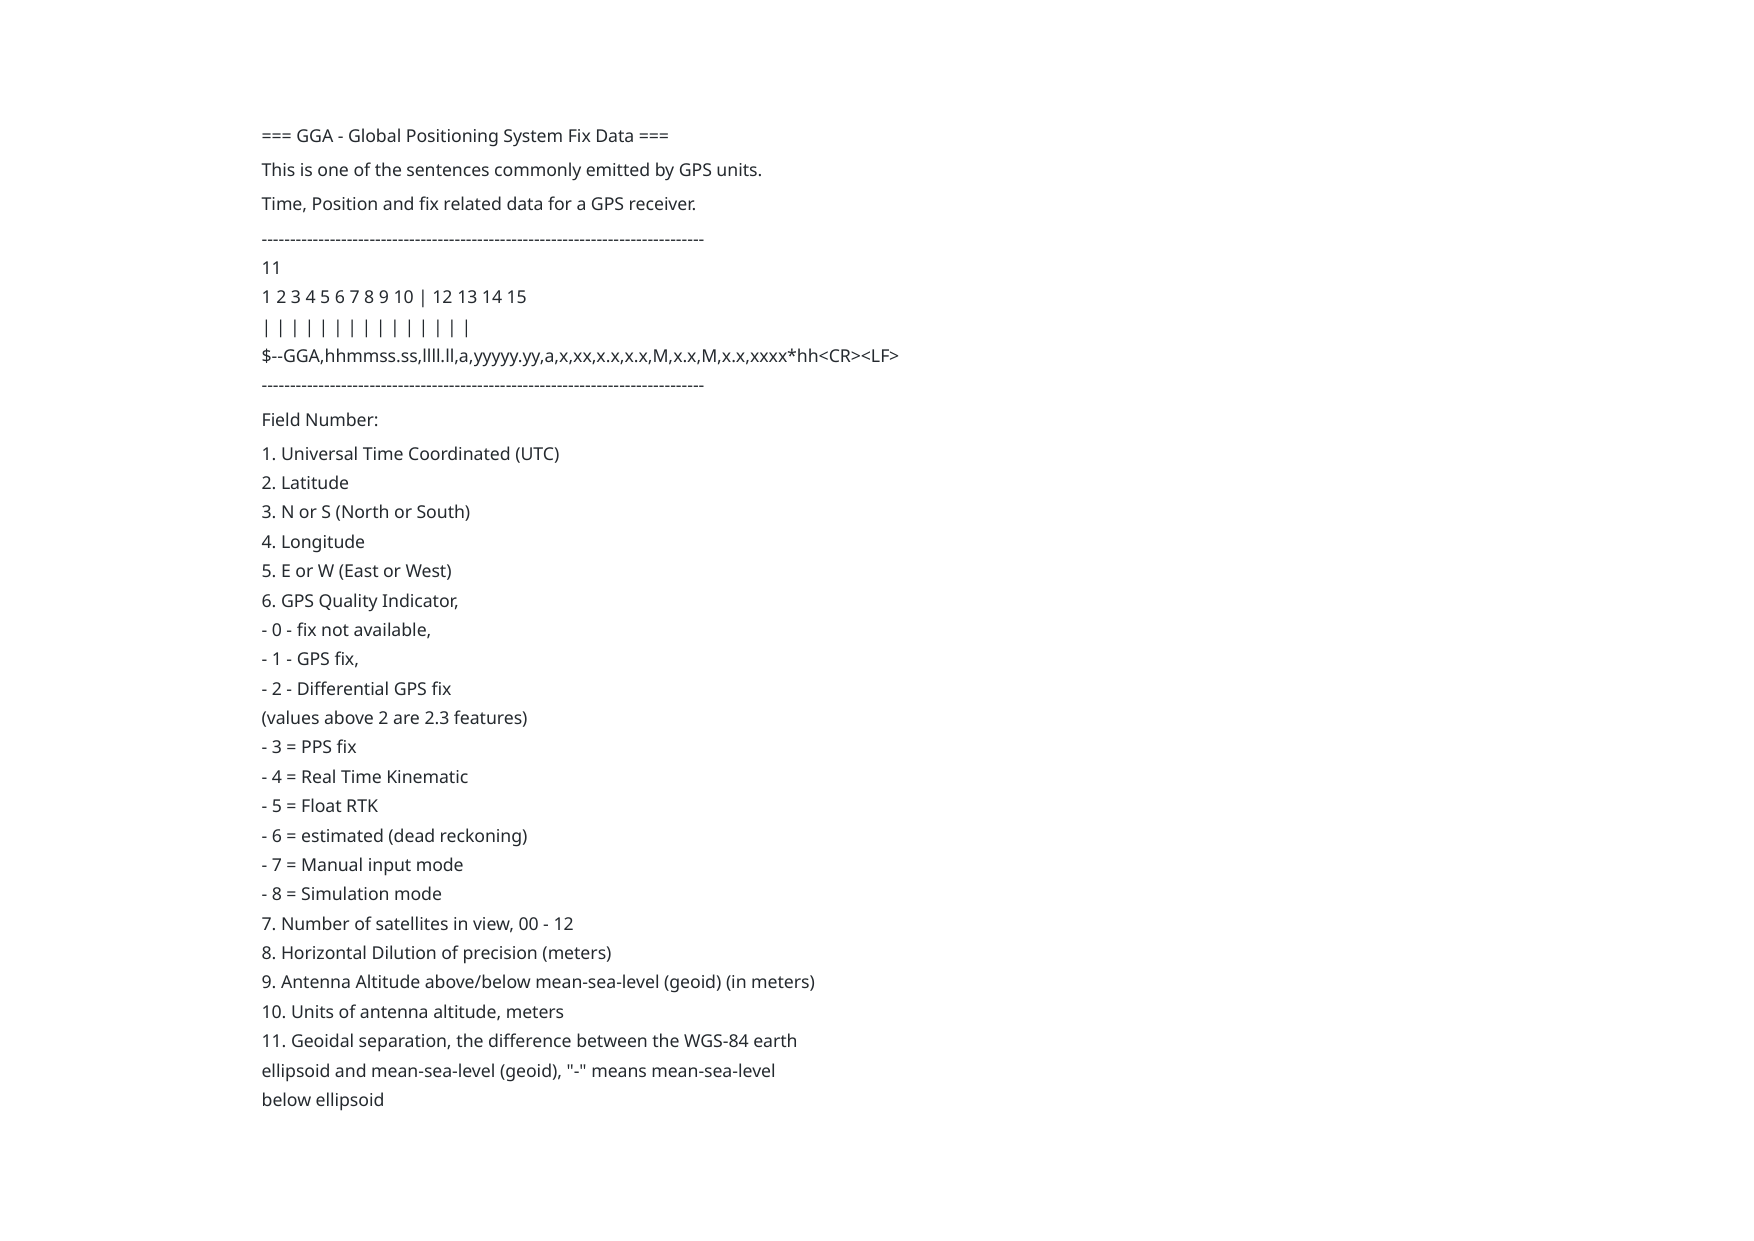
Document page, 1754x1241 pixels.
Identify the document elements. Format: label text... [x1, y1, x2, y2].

table_cell Time, Position and fix related data for a GPS receiver. [261, 186, 1636, 216]
table_cell 3. N or S (North or South) [261, 495, 1636, 524]
table_cell 5. E or W (East or West) [261, 553, 1636, 583]
table_cell [118, 402, 261, 431]
table_cell [118, 397, 261, 402]
table_cell [118, 148, 261, 152]
table_cell $--GGA,hhmmss.ss,llll.ll,a,yyyyy.yy,a,x,xx,x.x,x.x,M,x.x,M,x.x,xxxx*hh<CR><LF> [261, 338, 1636, 367]
table_cell ellipsoid and mean-sea-level (geoid), "-" means mean-sea-level [261, 1053, 1636, 1082]
table_cell [118, 221, 261, 250]
table_cell [261, 216, 1636, 221]
table_cell [261, 148, 1636, 152]
table_cell [118, 965, 261, 994]
table_cell [118, 583, 261, 612]
table_cell [118, 338, 261, 367]
table_cell - 5 = Float RTK [261, 788, 1636, 818]
table_cell - 2 - Differential GPS fix [261, 671, 1636, 700]
table_cell 8. Horizontal Dilution of precision (meters) [261, 935, 1636, 964]
table_cell 2. Latitude [261, 465, 1636, 494]
table_cell [118, 671, 261, 700]
table_cell [261, 397, 1636, 402]
table_cell 4. Longitude [261, 524, 1636, 553]
table_cell [118, 152, 261, 182]
table_cell ------------------------------------------------------------------------------ [261, 368, 1636, 397]
table_cell - 6 = estimated (dead reckoning) [261, 818, 1636, 847]
table_cell [118, 279, 261, 309]
table_cell === GGA - Global Positioning System Fix Data === [261, 118, 1636, 147]
table_cell [118, 182, 261, 186]
table_cell [118, 1053, 261, 1082]
table_cell [118, 641, 261, 671]
table_cell 9. Antenna Altitude above/below mean-sea-level (geoid) (in meters) [261, 965, 1636, 994]
table_cell [118, 368, 261, 397]
table_cell [118, 553, 261, 583]
table_cell (values above 2 are 2.3 features) [261, 700, 1636, 729]
table_cell This is one of the sentences commonly emitted by GPS units. [261, 152, 1636, 182]
table_cell [118, 818, 261, 847]
table_cell [118, 250, 261, 279]
table_cell [118, 118, 261, 147]
table_cell [118, 1082, 261, 1111]
table_cell [118, 1023, 261, 1053]
table_cell [261, 182, 1636, 186]
table_cell [118, 495, 261, 524]
table_cell [118, 216, 261, 221]
table_cell - 0 - fix not available, [261, 612, 1636, 641]
table_cell - 3 = PPS fix [261, 730, 1636, 759]
table_cell [118, 309, 261, 338]
table_cell [118, 994, 261, 1023]
table_cell - 8 = Simulation mode [261, 876, 1636, 906]
table_cell Field Number: [261, 402, 1636, 431]
table_cell 10. Units of antenna altitude, meters [261, 994, 1636, 1023]
table_cell [118, 788, 261, 818]
table_cell [118, 431, 261, 436]
table_cell - 1 - GPS fix, [261, 641, 1636, 671]
table_cell [118, 906, 261, 935]
table_cell [118, 612, 261, 641]
table_cell [261, 431, 1636, 436]
table_cell - 7 = Manual input mode [261, 847, 1636, 876]
table_cell - 4 = Real Time Kinematic [261, 759, 1636, 788]
table_cell ------------------------------------------------------------------------------ [261, 221, 1636, 250]
table_cell [118, 935, 261, 964]
table_cell below ellipsoid [261, 1082, 1636, 1111]
table_cell | | | | | | | | | | | | | | | [261, 309, 1636, 338]
table_cell 1. Universal Time Coordinated (UTC) [261, 436, 1636, 465]
table_cell [118, 186, 261, 216]
table_cell 7. Number of satellites in view, 00 - 12 [261, 906, 1636, 935]
table_cell [118, 759, 261, 788]
table_cell [118, 847, 261, 876]
table_cell [118, 730, 261, 759]
table_cell [118, 700, 261, 729]
table_cell 11. Geoidal separation, the difference between the WGS-84 earth [261, 1023, 1636, 1053]
table_cell 1 2 3 4 5 6 7 8 9 10 | 12 13 14 15 [261, 279, 1636, 309]
table_cell [118, 465, 261, 494]
table_cell [118, 524, 261, 553]
table_cell [118, 436, 261, 465]
table_cell 11 [261, 250, 1636, 279]
table_cell [118, 876, 261, 906]
table_cell 6. GPS Quality Indicator, [261, 583, 1636, 612]
